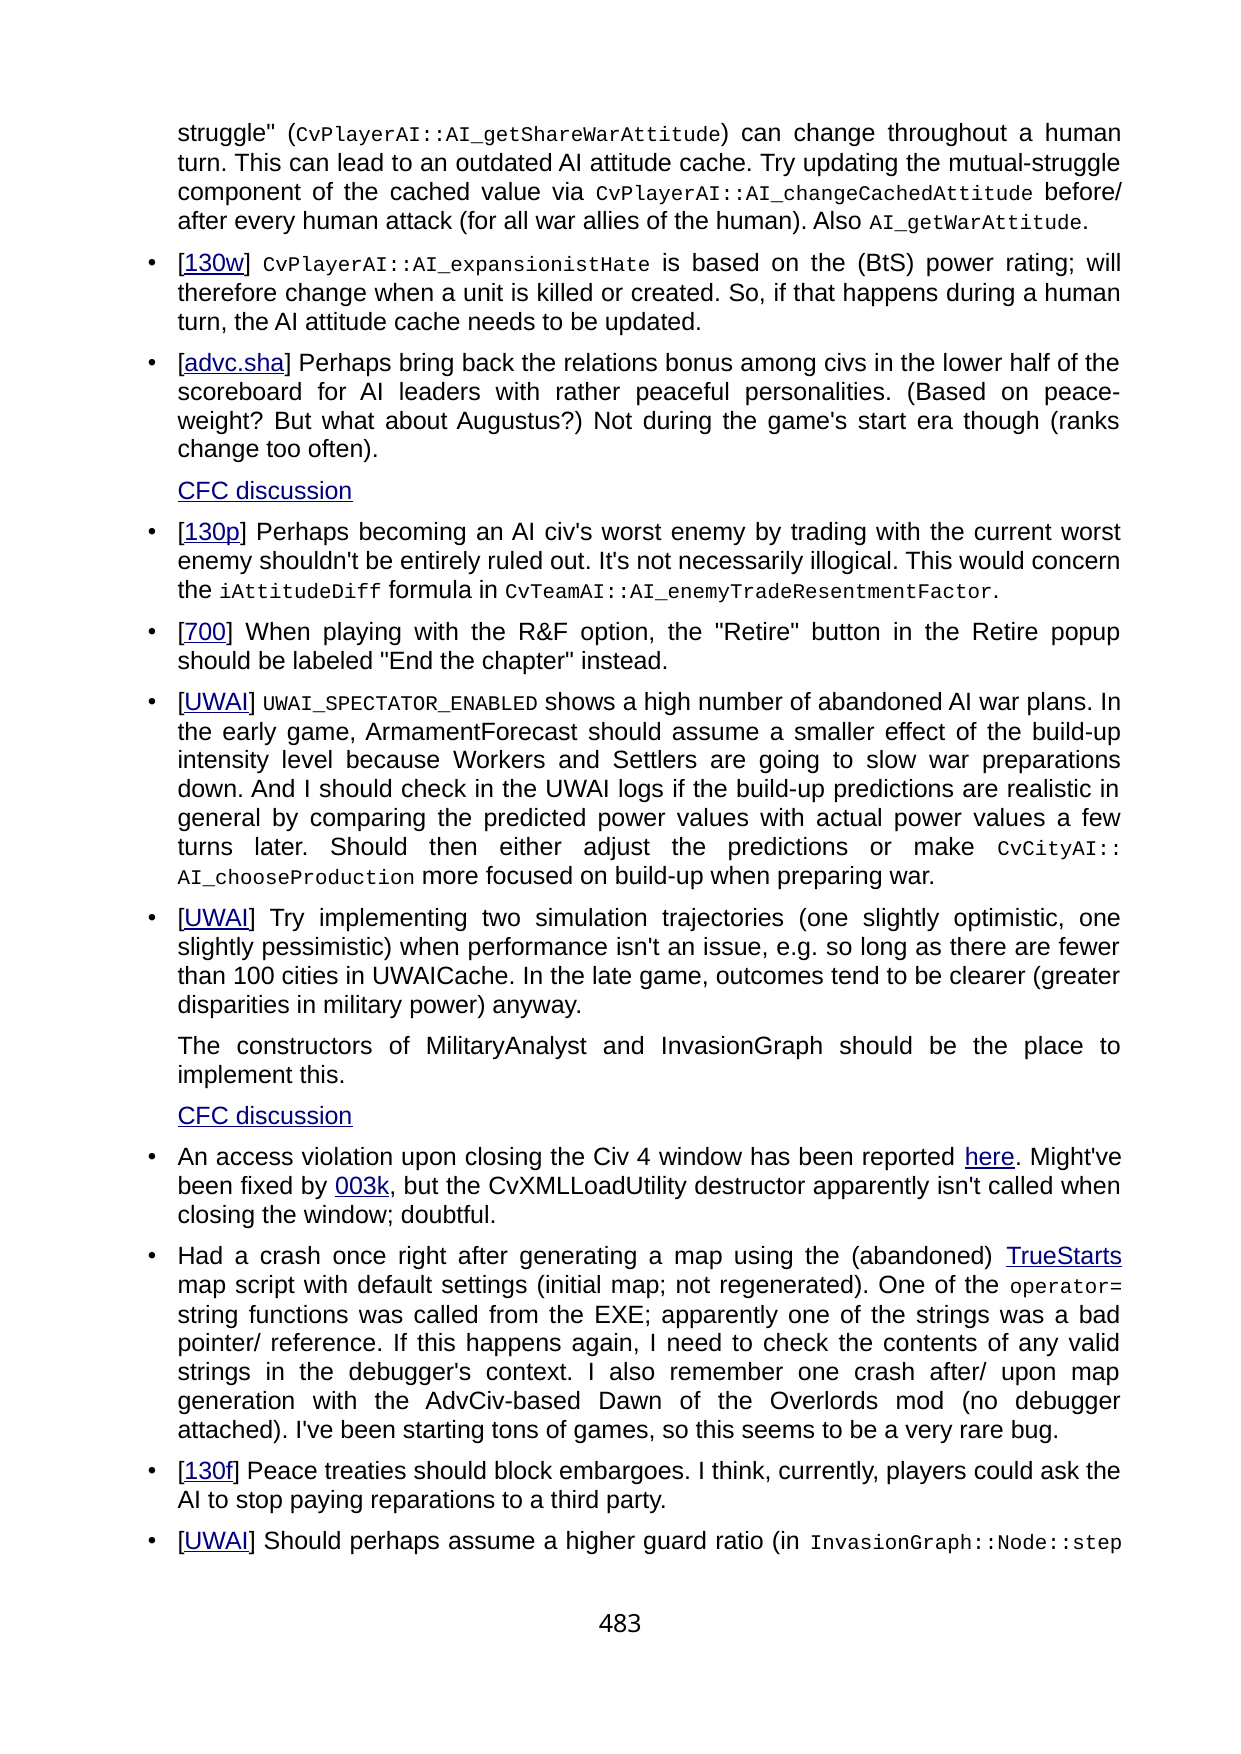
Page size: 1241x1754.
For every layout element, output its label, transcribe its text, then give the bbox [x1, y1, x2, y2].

list [advc.sha] Perhaps bring back the relations bonus among civs in the lower half of the scoreboard for AI leaders with rather peaceful personalities. (Based on peace-weight? But what about Augustus?) Not during the game's start era though (ranks change too often). [148, 348, 1122, 463]
list CFC discussion [148, 476, 1122, 504]
list [UWAI] UWAI_SPECTATOR_ENABLED shows a high number of abandoned AI war plans. In the early game, ArmamentForecast should assume a smaller effect of the build-up intensity level because Workers and Settlers are going to slow war preparations down. And I should check in the UWAI logs if the build-up predictions are realistic in general by comparing the predicted power values with actual power values a few turns later. Should then either adjust the predictions or make CvCityAI:: AI_chooseProduction more focused on build-up when preparing war. [148, 687, 1122, 891]
list [130w] CvPlayerAI::AI_expansionistHate is based on the (BtS) power rating; will therefore change when a unit is killed or created. So, if that happens during a human turn, the AI attitude cache needs to be updated. [148, 248, 1122, 336]
list [UWAI] Try implementing two simulation trajectories (one slightly optimistic, one slightly pessimistic) when performance isn't an issue, e.g. so long as there are fewer than 100 cities in UWAICache. In the late game, outcomes tend to be clearer (greater disparities in military power) anyway. [148, 903, 1122, 1018]
list [UWAI] Should perhaps assume a higher guard ratio (in InvasionGraph::Node::step [148, 1526, 1122, 1556]
list The constructors of MilitaryAnalyst and InvasionGraph should be the place to implement this. [148, 1031, 1122, 1088]
list Had a crash once right after generating a map using the (abandoned) TrueStarts map script with default settings (initial map; not regenerated). One of the operator= string functions was called from the EXE; apparently one of the strings was a bad pointer/ reference. If this happens again, I need to check the contents of any valid strings in the debugger's context. I also remember one crash after/ upon map generation with the AdvCiv-based Dawn of the Overlords mod (no debugger attached). I've been starting tons of games, so this seems to be a very rare bug. [148, 1241, 1122, 1443]
list CFC discussion [148, 1101, 1122, 1130]
list [700] When playing with the R&F option, the "Retire" button in the Retire popup should be labeled "End the chapter" instead. [148, 617, 1122, 674]
list [130f] Peace treaties should block embargoes. I think, currently, players could ask the AI to stop paying reparations to a third party. [148, 1456, 1122, 1513]
list An access violation upon closing the Civ 4 window has been reported here. Might've been fixed by 003k, but the CvXMLLoadUtility destructor apparently isn't called when closing the window; doubtful. [148, 1142, 1122, 1229]
list struggle" (CvPlayerAI::AI_getShareWarAttitude) can change throughout a human turn. This can lead to an outdated AI attitude cache. Try updating the mutual-struggle component of the cached value via CvPlayerAI::AI_changeCachedAttitude before/ after every human attack (for all war allies of the human). Also AI_getWarAttitude. [148, 118, 1122, 236]
list [130p] Perhaps becoming an AI civ's worst enemy by trading with the current worst enemy shouldn't be entirely ruled out. It's not necessarily illogical. This would concern the iAttitudeDiff formula in CvTeamAI::AI_enemyTradeResentmentFactor. [148, 517, 1122, 604]
